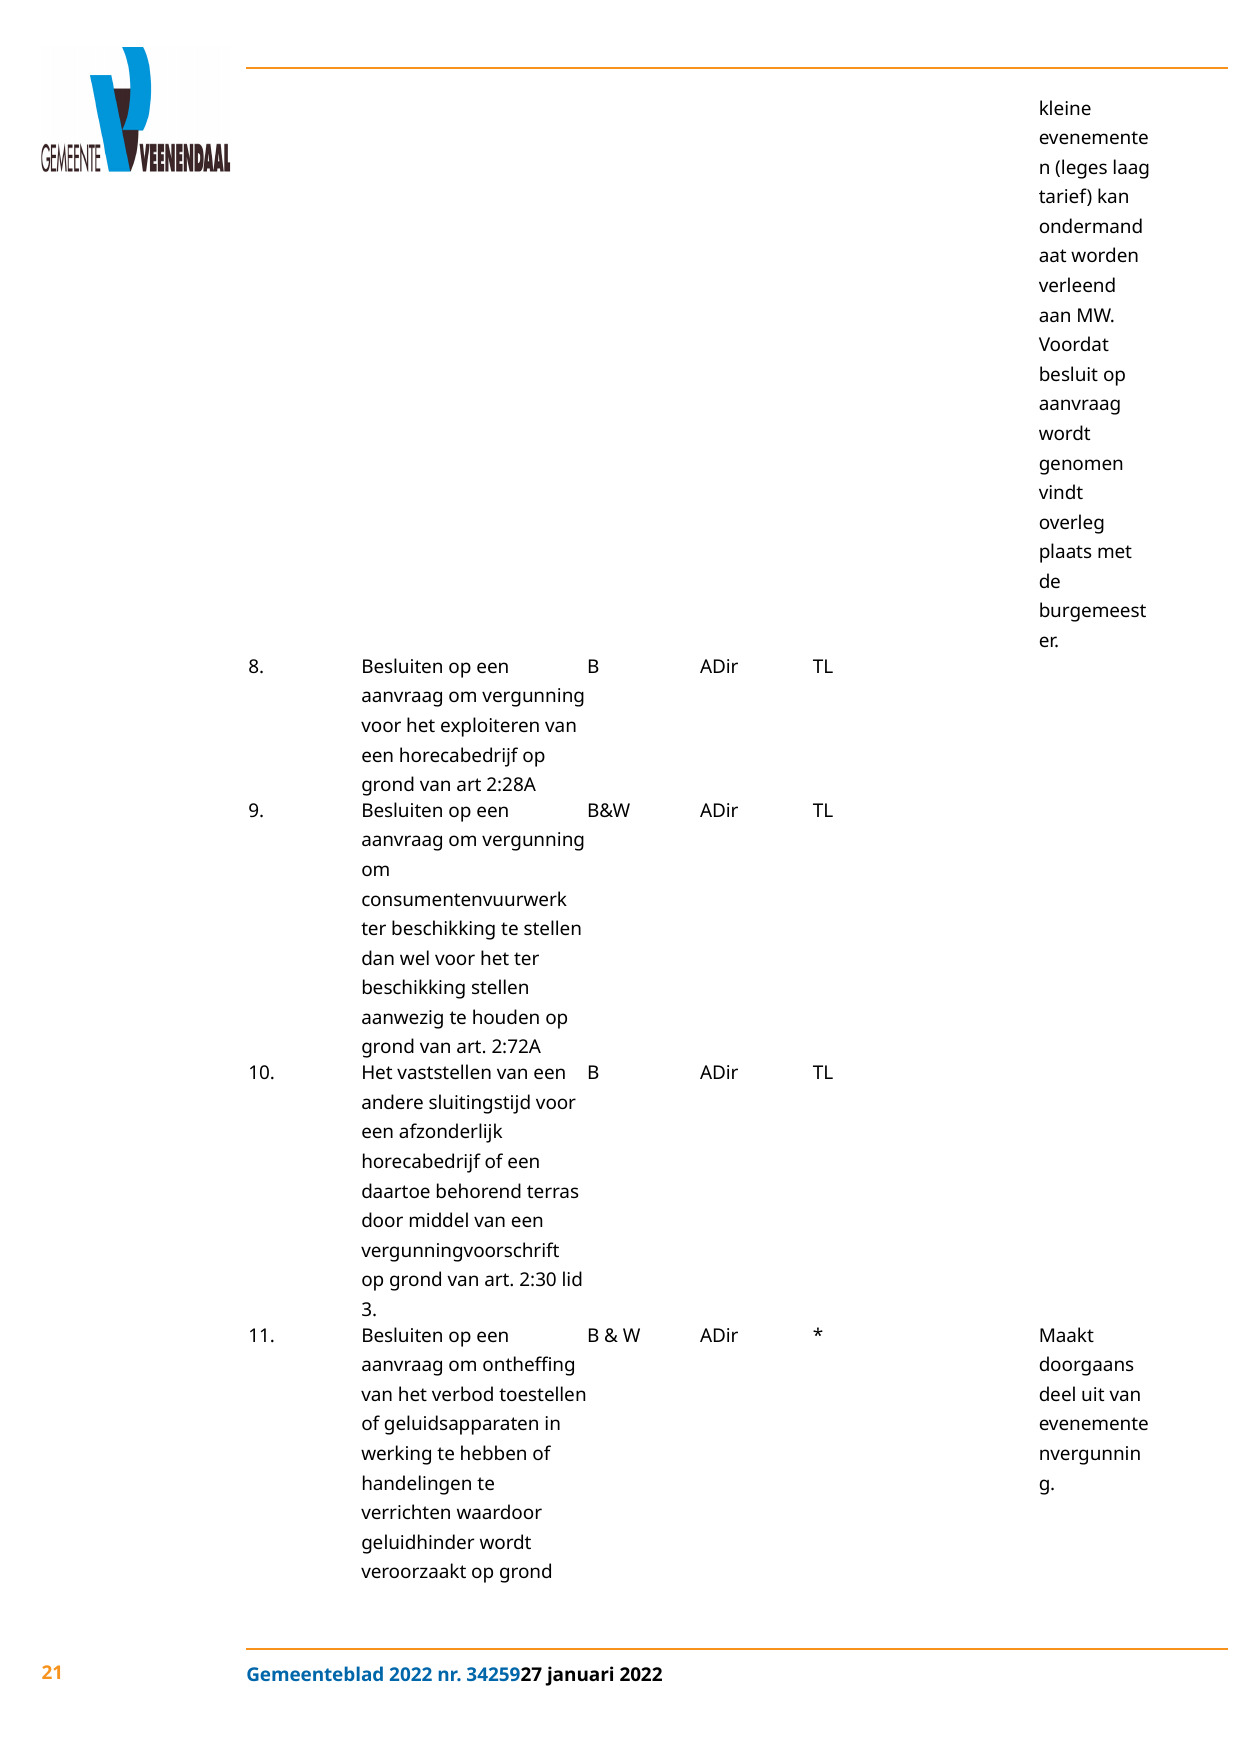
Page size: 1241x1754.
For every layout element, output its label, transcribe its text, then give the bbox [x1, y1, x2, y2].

table_header kleine evenementen (leges laag tarief) kan ondermandaat worden verleend aan MW. Voordat besluit op aanvraag wordt genomen vindt overleg plaats met de burgemeester. [1039, 95, 1152, 653]
table_cell Besluiten op een aanvraag om ontheffing van het verbod toestellen of geluidsapparaten in werking te hebben of handelingen te verrichten waardoor geluidhinder wordt veroorzaakt op grond [361, 1322, 587, 1584]
table_cell 11. [248, 1322, 361, 1584]
table_cell ADir [700, 653, 813, 797]
table_cell [1039, 797, 1152, 1059]
table_cell Maakt doorgaans deel uit van evenementenvergunning. [1039, 1322, 1152, 1584]
table_header [248, 95, 361, 653]
table_cell TL [813, 653, 1038, 797]
table_cell ADir [700, 1322, 813, 1584]
table_cell B [587, 1060, 700, 1322]
table_cell Besluiten op een aanvraag om vergunning om consumentenvuurwerk ter beschikking te stellen dan wel voor het ter beschikking stellen aanwezig te houden op grond van art. 2:72A [361, 797, 587, 1059]
table_cell 8. [248, 653, 361, 797]
table_cell B&W [587, 797, 700, 1059]
table_cell * [813, 1322, 1038, 1584]
table_header [926, 95, 1038, 653]
table_cell 10. [248, 1060, 361, 1322]
table_cell ADir [700, 1060, 813, 1322]
table_cell B & W [587, 1322, 700, 1584]
table_cell TL [813, 797, 1038, 1059]
table_cell B [587, 653, 700, 797]
table_cell ADir [700, 797, 813, 1059]
table_cell 9. [248, 797, 361, 1059]
table_header [361, 95, 587, 653]
table_cell [1039, 1060, 1152, 1322]
picture [41, 47, 130, 172]
table_header [587, 95, 700, 653]
table_cell Besluiten op een aanvraag om vergunning voor het exploiteren van een horecabedrijf op grond van art 2:28A [361, 653, 587, 797]
table_cell TL [813, 1060, 1038, 1322]
table_cell [1039, 653, 1152, 797]
table_header [700, 95, 926, 653]
picture [123, 47, 231, 172]
table_cell Het vaststellen van een andere sluitingstijd voor een afzonderlijk horecabedrijf of een daartoe behorend terras door middel van een vergunningvoorschrift op grond van art. 2:30 lid 3. [361, 1060, 587, 1322]
